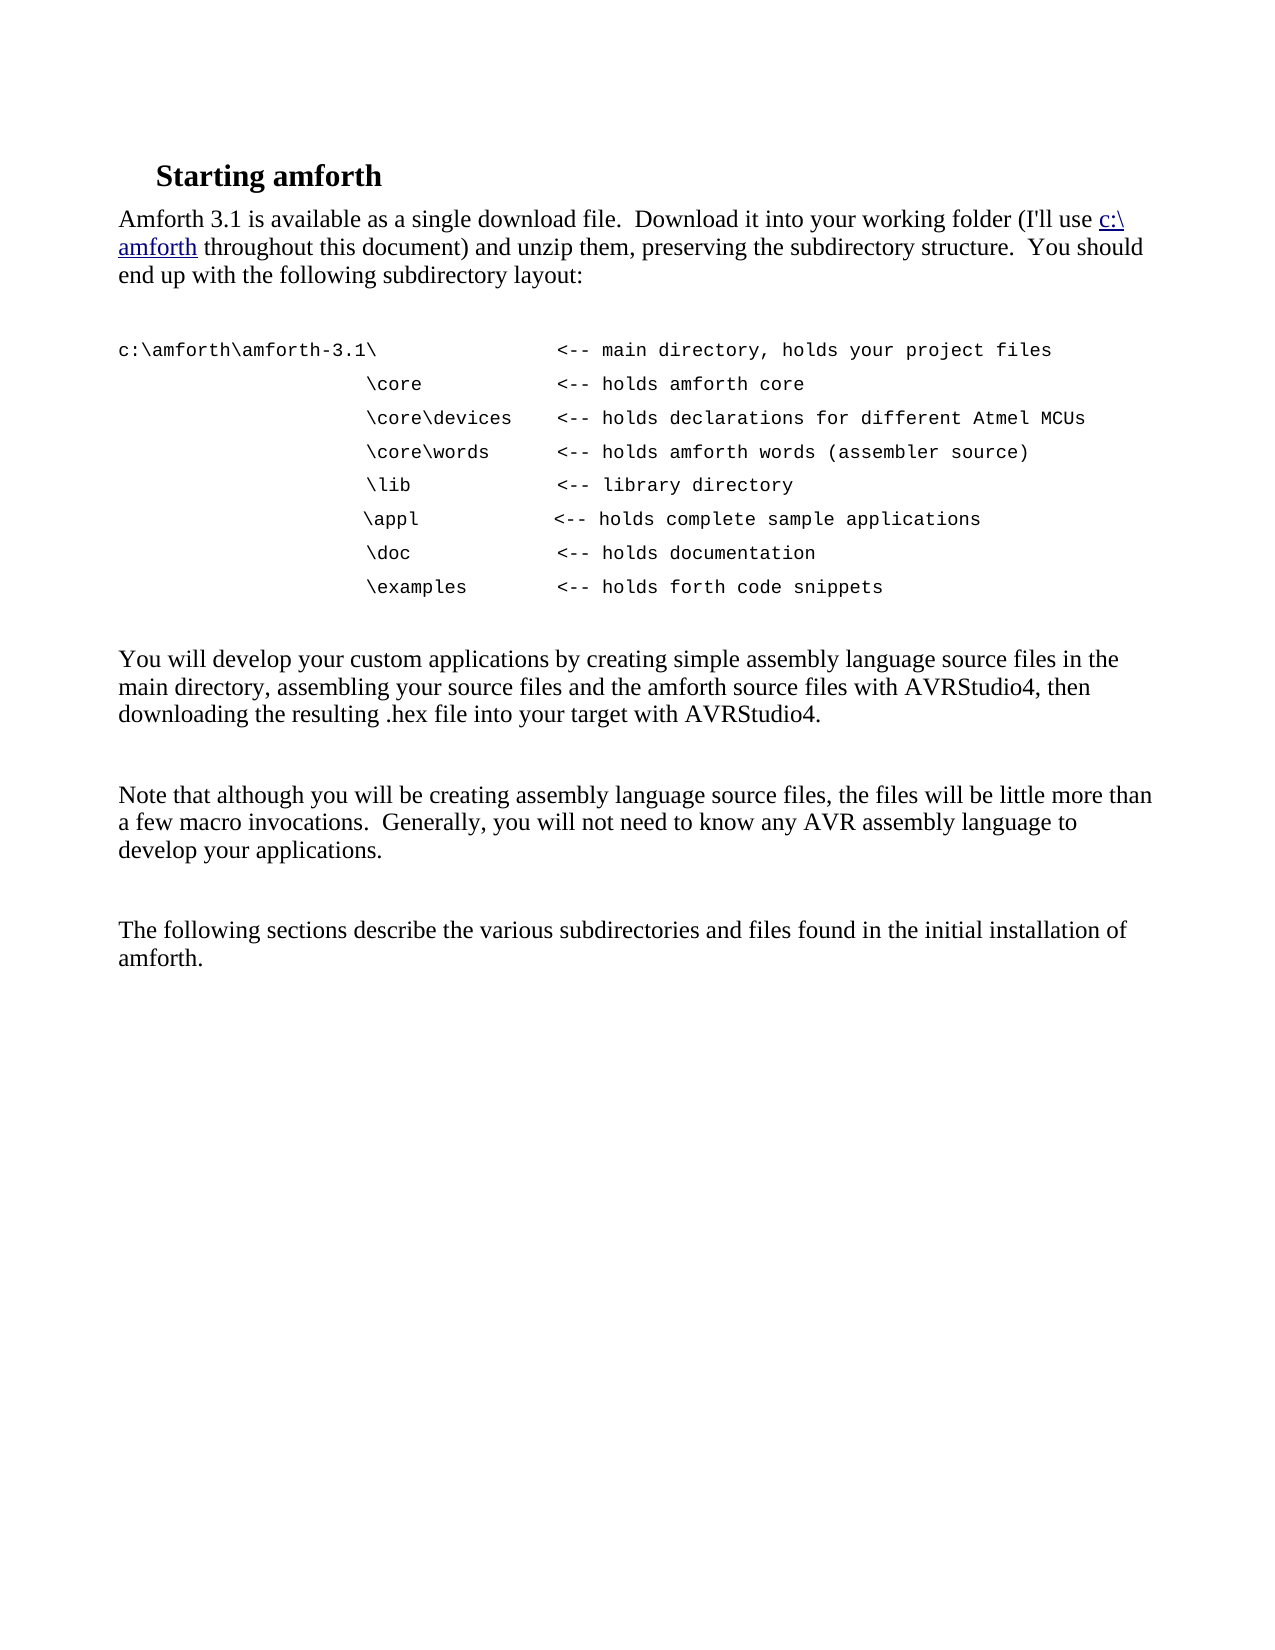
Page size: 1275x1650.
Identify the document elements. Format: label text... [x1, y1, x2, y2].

text \lib <-- library directory [118, 476, 1157, 497]
text Note that although you will be creating assembly language source files, the files will be little more than a few macro invocations. Generally, you will not need to know any AVR assembly language to develop your applications. [118, 781, 1157, 864]
text You will develop your custom applications by creating simple assembly language source files in the main directory, assembling your source files and the amforth source files with AVRStudio4, then downloading the resulting .hex file into your target with AVRStudio4. [118, 645, 1157, 728]
text c:\amforth\amforth-3.1\ <-- main directory, holds your project files [118, 341, 1157, 362]
subtitle Starting amforth [118, 158, 1157, 193]
text Amforth 3.1 is available as a single download file. Download it into your working folder (I'll use c:\amforth throughout this document) and unzip them, preserving the subdirectory structure. You should end up with the following subdirectory layout: [118, 205, 1157, 288]
text \appl <-- holds complete sample applications [118, 510, 1157, 531]
text \examples <-- holds forth code snippets [118, 577, 1157, 599]
text \core <-- holds amforth core [118, 375, 1157, 396]
text \core\words <-- holds amforth words (assembler source) [118, 442, 1157, 464]
text \core\devices <-- holds declarations for different Atmel MCUs [118, 409, 1157, 430]
text \doc <-- holds documentation [118, 544, 1157, 565]
text The following sections describe the various subdirectories and files found in the initial installation of amforth. [118, 917, 1157, 972]
